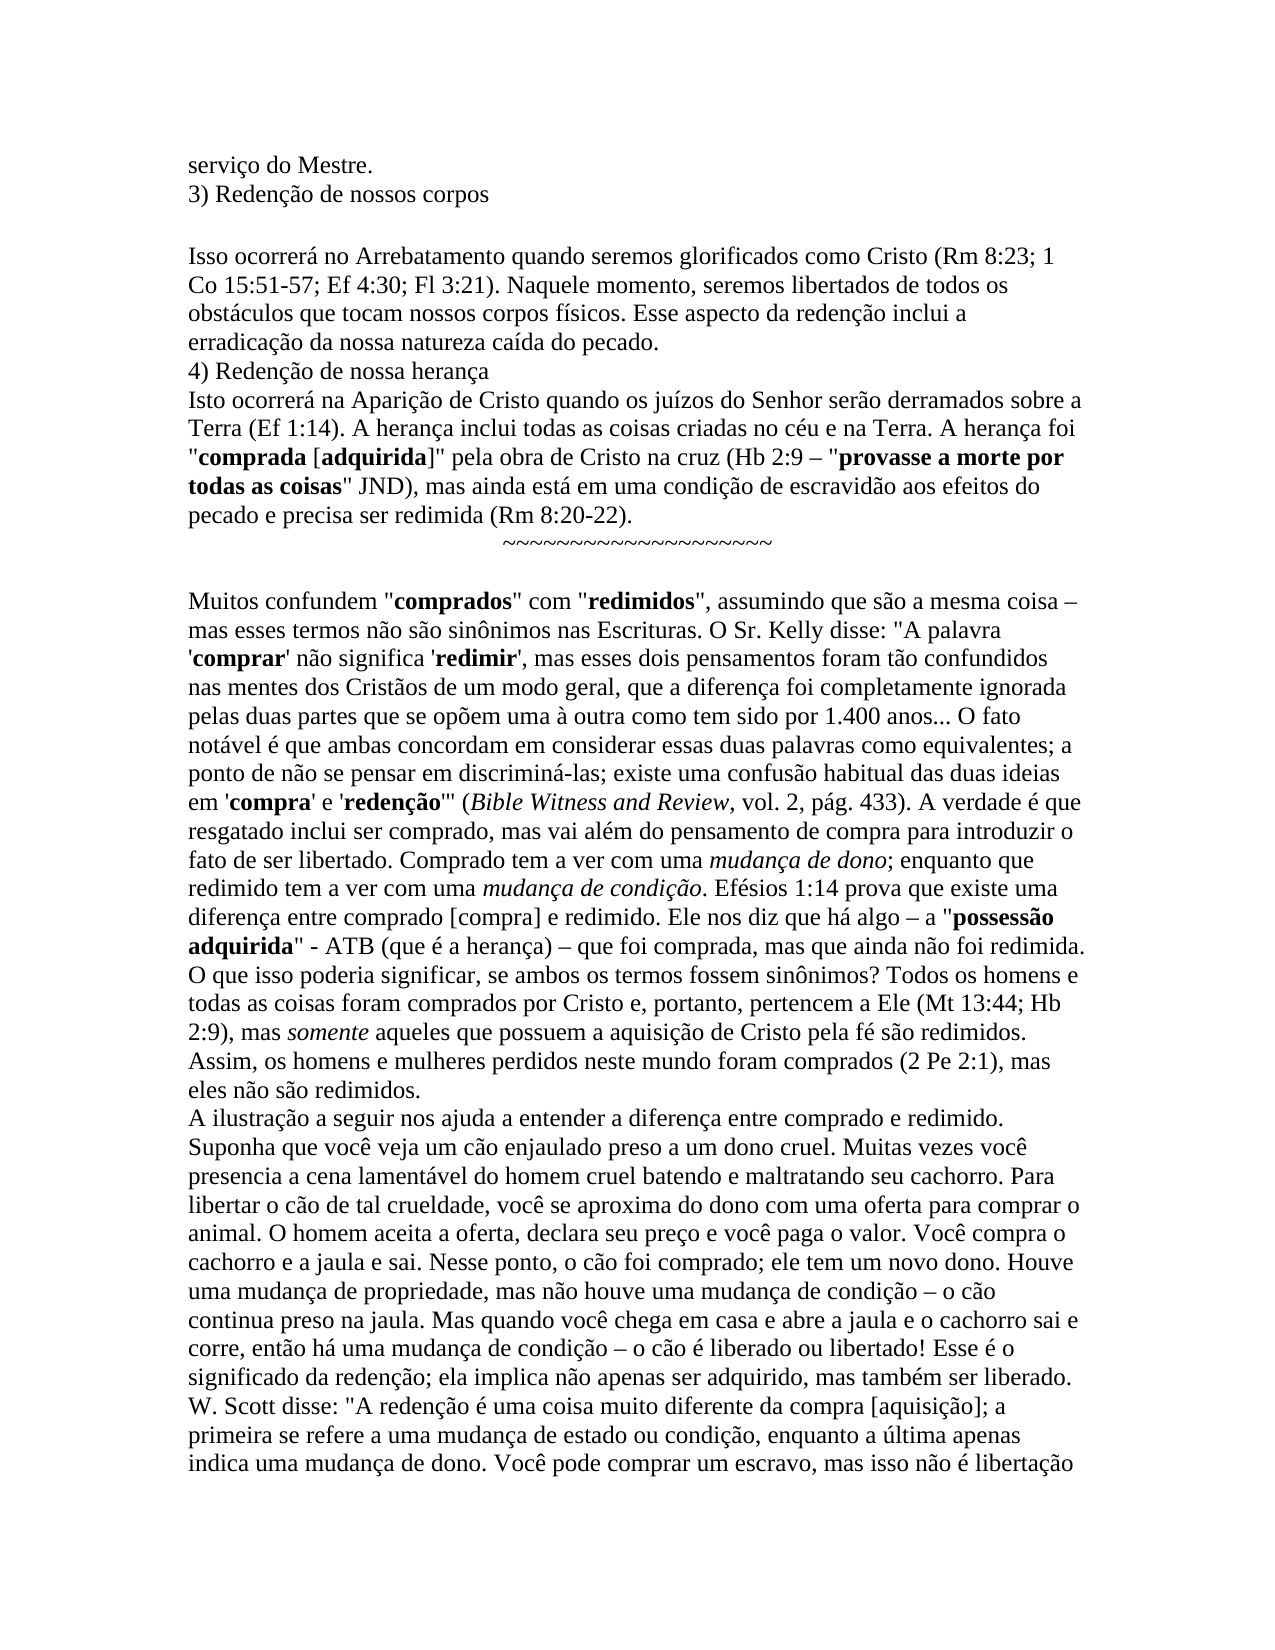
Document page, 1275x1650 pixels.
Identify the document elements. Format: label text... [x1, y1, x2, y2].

text serviço do Mestre. [188, 150, 1087, 179]
text Isso ocorrerá no Arrebatamento quando seremos glorificados como Cristo (Rm 8:23; 1 Co 15:51-57; Ef 4:30; Fl 3:21). Naquele momento, seremos libertados de todos os obstáculos que tocam nossos corpos físicos. Esse aspecto da redenção inclui a erradicação da nossa natureza caída do pecado. [188, 241, 1087, 356]
text Muitos confundem "comprados" com "redimidos", assumindo que são a mesma coisa – mas esses termos não são sinônimos nas Escrituras. O Sr. Kelly disse: "A palavra 'comprar' não significa 'redimir', mas esses dois pensamentos foram tão confundidos nas mentes dos Cristãos de um modo geral, que a diferença foi completamente ignorada pelas duas partes que se opõem uma à outra como tem sido por 1.400 anos... O fato notável é que ambas concordam em considerar essas duas palavras como equivalentes; a ponto de não se pensar em discriminá-las; existe uma confusão habitual das duas ideias em 'compra' e 'redenção'" (Bible Witness and Review, vol. 2, pág. 433). A verdade é que resgatado inclui ser comprado, mas vai além do pensamento de compra para introduzir o fato de ser libertado. Comprado tem a ver com uma mudança de dono; enquanto que redimido tem a ver com uma mudança de condição. Efésios 1:14 prova que existe uma diferença entre comprado [compra] e redimido. Ele nos diz que há algo – a "possessão adquirida" - ATB (que é a herança) – que foi comprada, mas que ainda não foi redimida. O que isso poderia significar, se ambos os termos fossem sinônimos? Todos os homens e todas as coisas foram comprados por Cristo e, portanto, pertencem a Ele (Mt 13:44; Hb 2:9), mas somente aqueles que possuem a aquisição de Cristo pela fé são redimidos. Assim, os homens e mulheres perdidos neste mundo foram comprados (2 Pe 2:1), mas eles não são redimidos. [188, 586, 1087, 1103]
text 4) Redenção de nossa herança [188, 356, 1087, 385]
text ~~~~~~~~~~~~~~~~~~~~ [188, 528, 1087, 557]
text A ilustração a seguir nos ajuda a entender a diferença entre comprado e redimido. Suponha que você veja um cão enjaulado preso a um dono cruel. Muitas vezes você presencia a cena lamentável do homem cruel batendo e maltratando seu cachorro. Para libertar o cão de tal crueldade, você se aproxima do dono com uma oferta para comprar o animal. O homem aceita a oferta, declara seu preço e você paga o valor. Você compra o cachorro e a jaula e sai. Nesse ponto, o cão foi comprado; ele tem um novo dono. Houve uma mudança de propriedade, mas não houve uma mudança de condição – o cão continua preso na jaula. Mas quando você chega em casa e abre a jaula e o cachorro sai e corre, então há uma mudança de condição – o cão é liberado ou libertado! Esse é o significado da redenção; ela implica não apenas ser adquirido, mas também ser liberado. W. Scott disse: "A redenção é uma coisa muito diferente da compra [aquisição]; a primeira se refere a uma mudança de estado ou condição, enquanto a última apenas indica uma mudança de dono. Você pode comprar um escravo, mas isso não é libertação [188, 1103, 1087, 1477]
text 3) Redenção de nossos corpos [188, 179, 1087, 207]
text Isto ocorrerá na Aparição de Cristo quando os juízos do Senhor serão derramados sobre a Terra (Ef 1:14). A herança inclui todas as coisas criadas no céu e na Terra. A herança foi "comprada [adquirida]" pela obra de Cristo na cruz (Hb 2:9 – "provasse a morte por todas as coisas" JND), mas ainda está em uma condição de escravidão aos efeitos do pecado e precisa ser redimida (Rm 8:20-22). [188, 385, 1087, 528]
